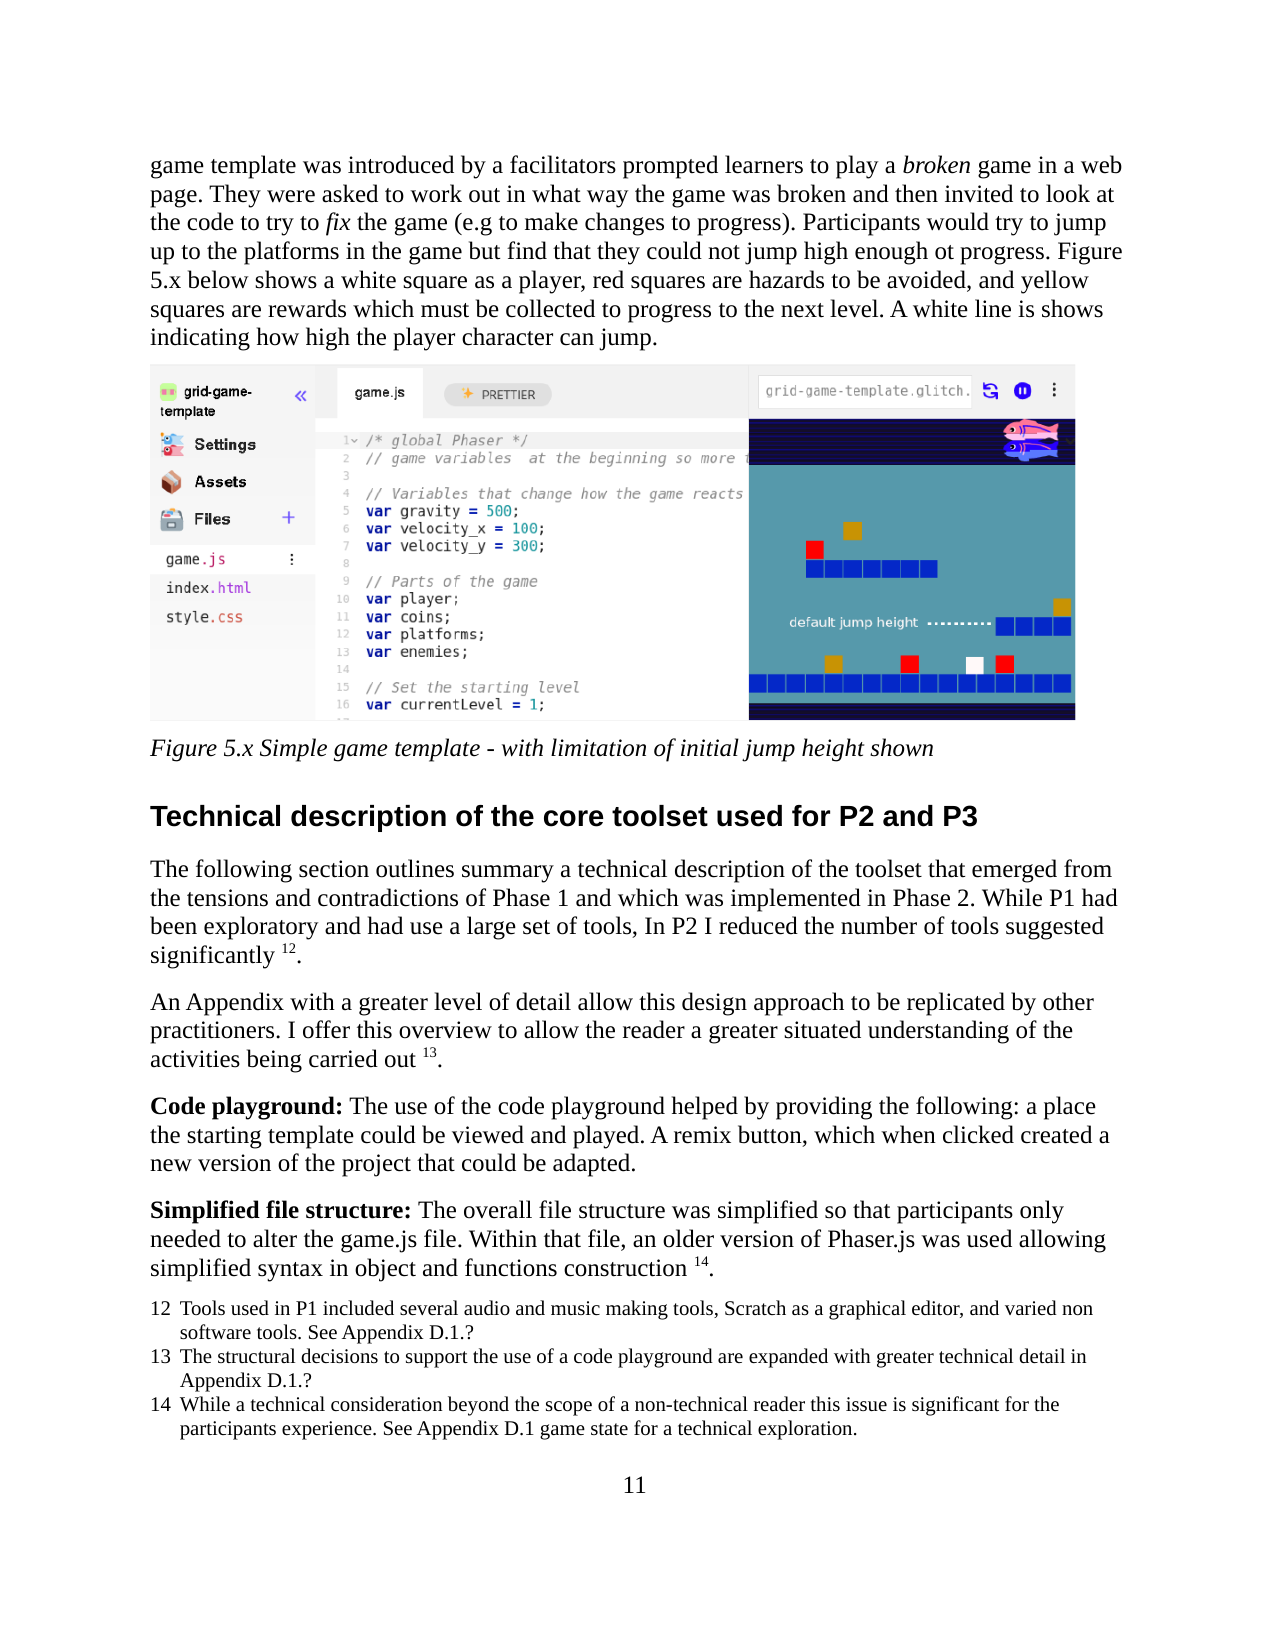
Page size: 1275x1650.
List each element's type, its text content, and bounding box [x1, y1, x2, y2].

picture [150, 360, 1077, 721]
text The structural decisions to support the use of a code playground are expanded with greater technical detail in Appendix D.1.? [150, 1344, 1125, 1392]
text Code playground: The use of the code playground helped by providing the following: a place the starting template could be viewed and played. A remix button, which when clicked created a new version of the project that could be adapted. [150, 1091, 1125, 1177]
text While a technical consideration beyond the scope of a non-technical reader this issue is significant for the participants experience. See Appendix D.1 game state for a technical exploration. [150, 1392, 1125, 1440]
subtitle Technical description of the core toolset used for P2 and P3 [150, 799, 1125, 832]
text Tools used in P1 included several audio and music making tools, Scratch as a graphical editor, and varied non software tools. See Appendix D.1.? [150, 1296, 1125, 1344]
text The following section outlines summary a technical description of the toolset that emerged from the tensions and contradictions of Phase 1 and which was implemented in Phase 2. While P1 had been exploratory and had use a large set of tools, In P2 I reduced the number of tools suggested significantly . [150, 854, 1125, 969]
text Figure 5.x Simple game template - with limitation of initial jump height shown [150, 733, 1125, 761]
text An Appendix with a greater level of detail allow this design approach to be replicated by other practitioners. I offer this overview to allow the reader a greater situated understanding of the activities being carried out . [150, 987, 1125, 1073]
text Simplified file structure: The overall file structure was simplified so that participants only needed to alter the game.js file. Within that file, an older version of Phaser.js was used allowing simplified syntax in object and functions construction . [150, 1195, 1125, 1281]
text game template was introduced by a facilitators prompted learners to play a broken game in a web page. They were asked to work out in what way the game was broken and then invited to look at the code to try to fix the game (e.g to make changes to progress). Participants would try to jump up to the platforms in the game but find that they could not jump high enough ot progress. Figure 5.x below shows a white square as a player, red squares are hazards to be avoided, and yellow squares are rewards which must be collected to progress to the next level. A white line is shows indicating how high the player character can jump. [150, 150, 1125, 351]
